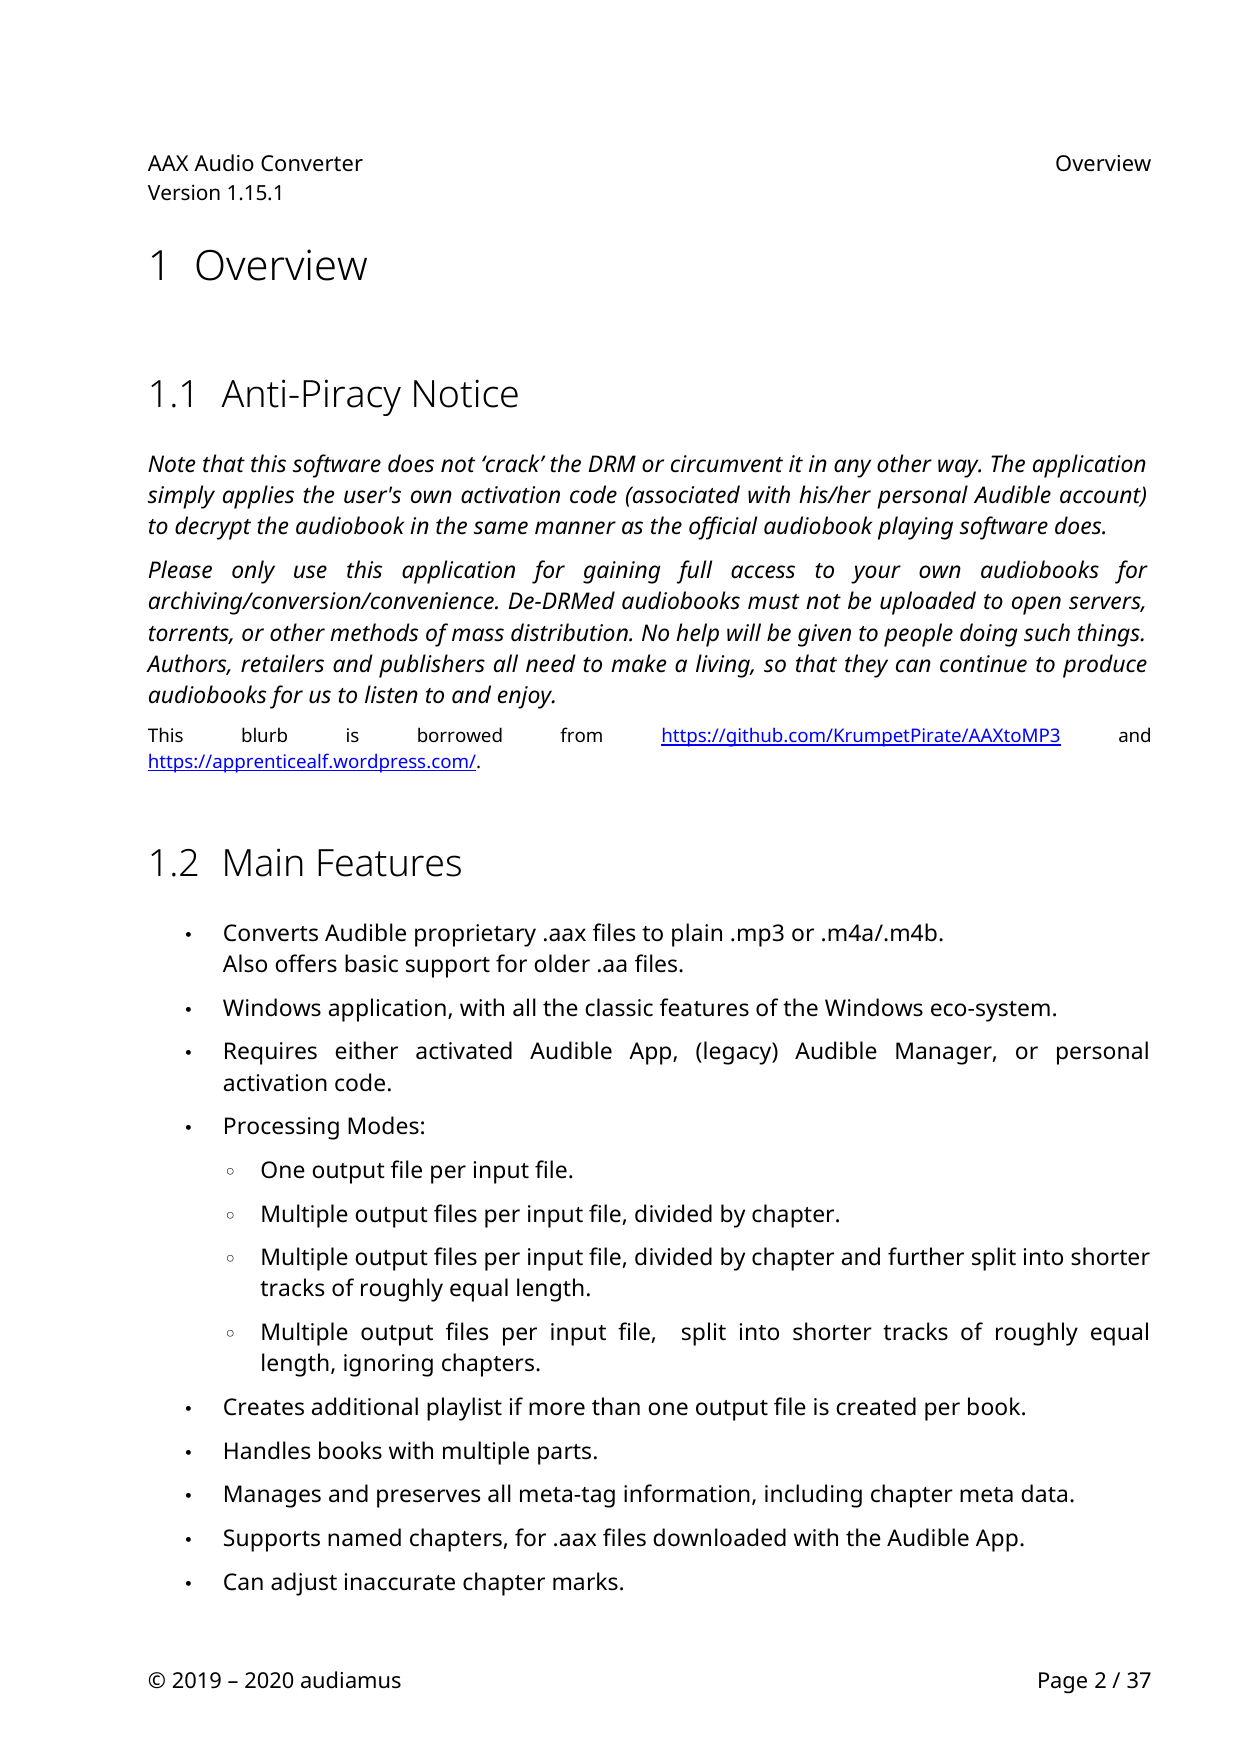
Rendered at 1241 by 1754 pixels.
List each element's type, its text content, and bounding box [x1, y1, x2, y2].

list Multiple output files per input file, divided by chapter and further split into shorter tracks of roughly equal length. [223, 1241, 1152, 1304]
text This blurb is borrowed from https://github.com/KrumpetPirate/AAXtoMP3 and https://apprenticealf.wordpress.com/. [148, 723, 1152, 774]
list Windows application, with all the classic features of the Windows eco-system. [185, 992, 1152, 1023]
list Manages and preserves all meta-tag information, including chapter meta data. [185, 1478, 1152, 1509]
list Converts Audible proprietary .aax files to plain .mp3 or .m4a/.m4b. Also offers basic support for older .aa files. [185, 917, 1152, 979]
text Please only use this application for gaining full access to your own audiobooks for archiving/conversion/convenience. De-DRMed audiobooks must not be uploaded to open servers, torrents, or other methods of mass distribution. No help will be given to people doing such things. Authors, retailers and publishers all need to make a living, so that they can continue to produce audiobooks for us to listen to and enjoy. [148, 554, 1152, 710]
list Multiple output files per input file, divided by chapter. [223, 1197, 1152, 1229]
text Note that this software does not ‘crack’ the DRM or circumvent it in any other way. The application simply applies the user's own activation code (associated with his/her personal Audible account) to decrypt the audiobook in the same manner as the official audiobook playing software does. [148, 448, 1152, 542]
list Creates additional playlist if more than one output file is created per book. [185, 1391, 1152, 1422]
list Handles books with multiple parts. [185, 1434, 1152, 1466]
subtitle Overview [148, 235, 1152, 292]
list One output file per input file. [223, 1154, 1152, 1185]
list Requires either activated Audible App, (legacy) Audible Manager, or personal activation code. [185, 1035, 1152, 1098]
subtitle Main Features [148, 836, 1152, 887]
subtitle Anti-Piracy Notice [148, 367, 1152, 418]
list Processing Modes: [185, 1110, 1152, 1141]
list Multiple output files per input file, split into shorter tracks of roughly equal length, ignoring chapters. [223, 1316, 1152, 1378]
list Supports named chapters, for .aax files downloaded with the Audible App. [185, 1522, 1152, 1553]
list Can adjust inaccurate chapter marks. [185, 1566, 1152, 1597]
